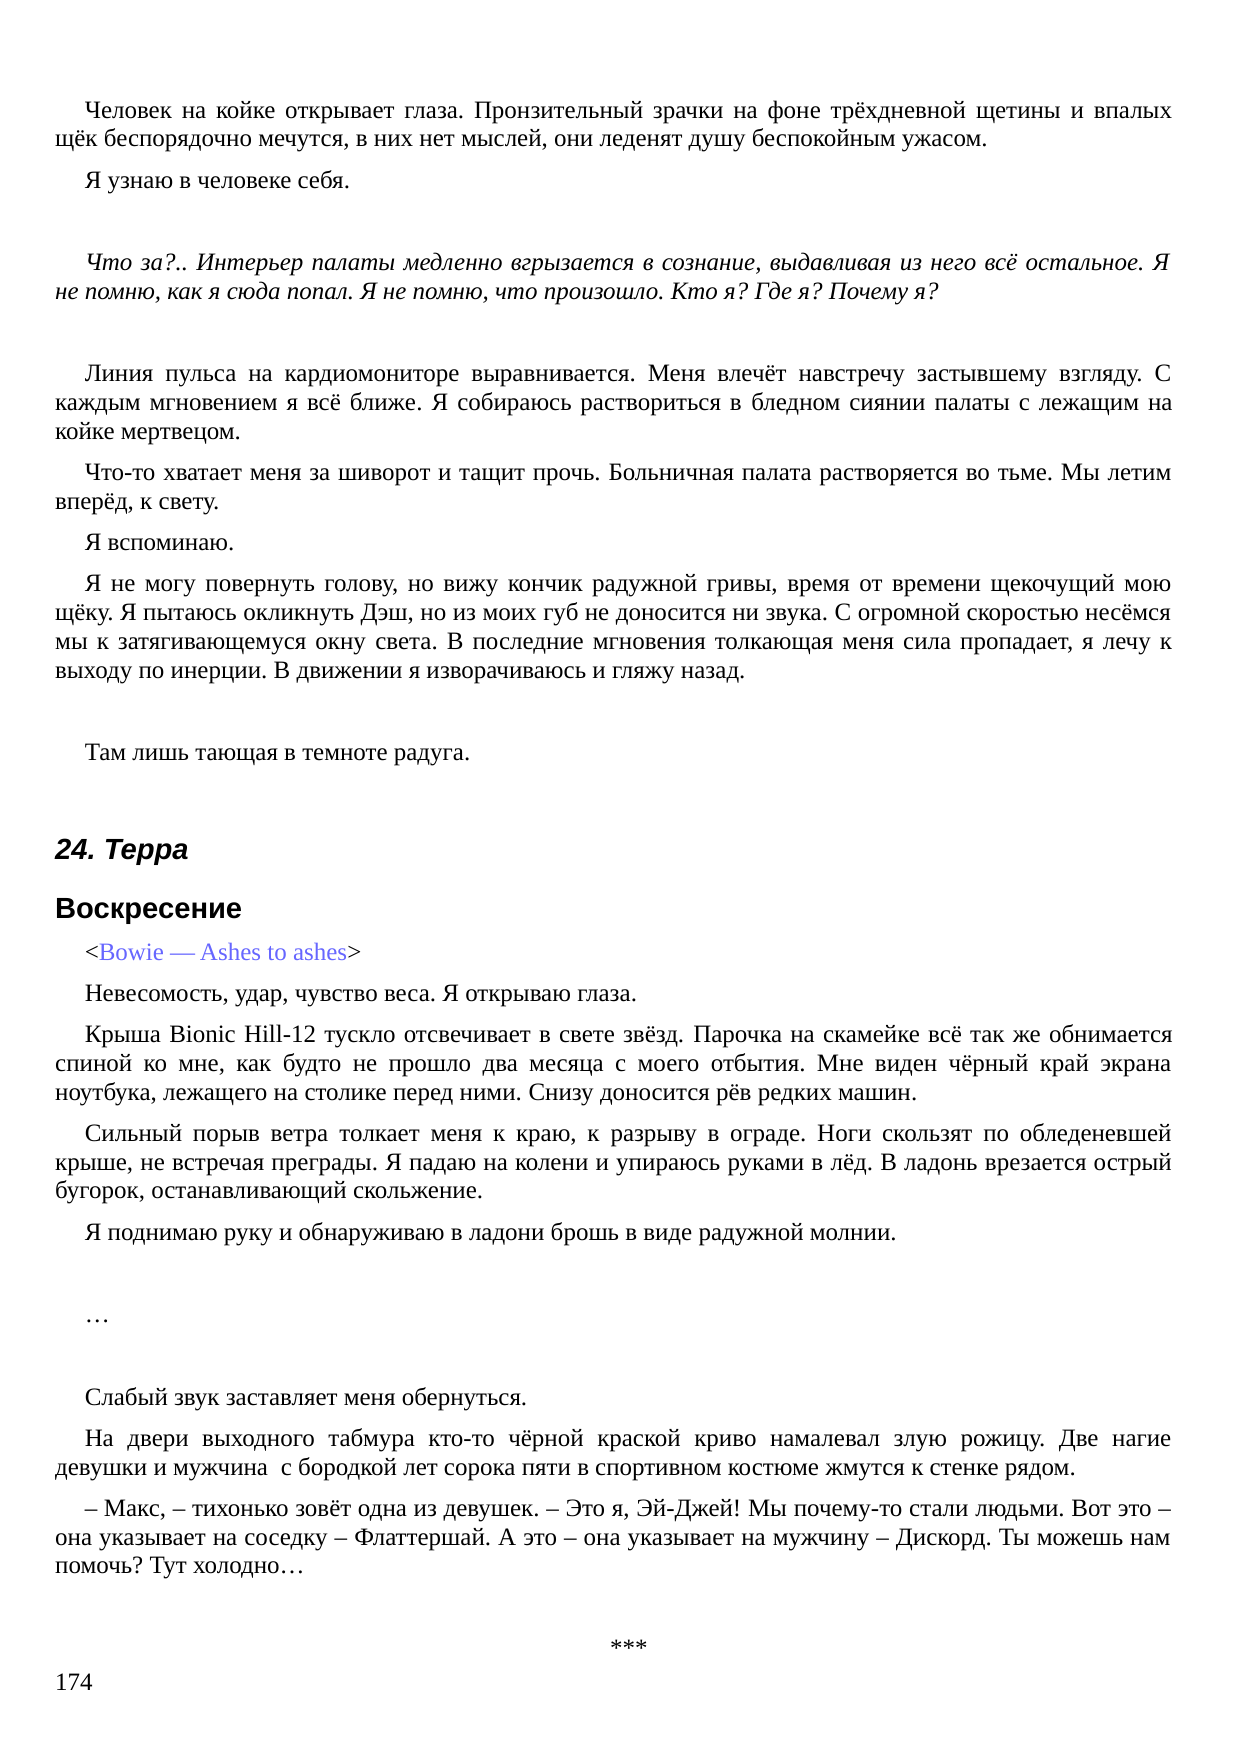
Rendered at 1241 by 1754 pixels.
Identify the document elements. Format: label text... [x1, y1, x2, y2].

text Что за?.. Интерьер палаты медленно вгрызается в сознание, выдавливая из него всё остальное. Я не помню, как я сюда попал. Я не помню, что произошло. Кто я? Где я? Почему я? [55, 247, 1173, 305]
text Человек на койке открывает глаза. Пронзительный зрачки на фоне трёхдневной щетины и впалых щёк беспорядочно мечутся, в них нет мыслей, они леденят душу беспокойным ужасом. [55, 95, 1173, 152]
text Я вспоминаю. [55, 527, 1173, 556]
text Линия пульса на кардиомониторе выравнивается. Меня влечёт навстречу застывшему взгляду. С каждым мгновением я всё ближе. Я собираюсь раствориться в бледном сиянии палаты с лежащим на койке мертвецом. [55, 358, 1173, 445]
text Я поднимаю руку и обнаруживаю в ладони брошь в виде радужной молнии. [55, 1217, 1173, 1246]
subtitle Воскресение [55, 891, 1173, 924]
text Я не могу повернуть голову, но вижу кончик радужной гривы, время от времени щекочущий мою щёку. Я пытаюсь окликнуть Дэш, но из моих губ не доносится ни звука. С огромной скоростью несёмся мы к затягивающемуся окну света. В последние мгновения толкающая меня сила пропадает, я лечу к выходу по инерции. В движении я изворачиваюсь и гляжу назад. [55, 568, 1173, 683]
text На двери выходного табмура кто-то чёрной краской криво намалевал злую рожицу. Две нагие девушки и мужчина с бородкой лет сорока пяти в спортивном костюме жмутся к стенке рядом. [55, 1423, 1173, 1481]
text Там лишь тающая в темноте радуга. [55, 737, 1173, 766]
text Невесомость, удар, чувство веса. Я открываю глаза. [55, 978, 1173, 1007]
text *** [55, 1633, 1173, 1662]
text … [55, 1299, 1173, 1328]
subtitle 24. Терра [55, 832, 1173, 866]
text Что-то хватает меня за шиворот и тащит прочь. Больничная палата растворяется во тьме. Мы летим вперёд, к свету. [55, 457, 1173, 515]
text Я узнаю в человеке себя. [55, 165, 1173, 193]
text <Bowie — Ashes to ashes> [55, 937, 1173, 966]
text Слабый звук заставляет меня обернуться. [55, 1382, 1173, 1411]
text Сильный порыв ветра толкает меня к краю, к разрыву в ограде. Ноги скользят по обледеневшей крыше, не встречая преграды. Я падаю на колени и упираюсь руками в лёд. В ладонь врезается острый бугорок, останавливающий скольжение. [55, 1118, 1173, 1204]
text – Макс, – тихонько зовёт одна из девушек. – Это я, Эй-Джей! Мы почему-то стали людьми. Вот это – она указывает на соседку – Флаттершай. А это – она указывает на мужчину – Дискорд. Ты можешь нам помочь? Тут холодно… [55, 1493, 1173, 1579]
text Крыша Bionic Hill-12 тускло отсвечивает в свете звёзд. Парочка на скамейке всё так же обнимается спиной ко мне, как будто не прошло два месяца с моего отбытия. Мне виден чёрный край экрана ноутбука, лежащего на столике перед ними. Снизу доносится рёв редких машин. [55, 1019, 1173, 1106]
